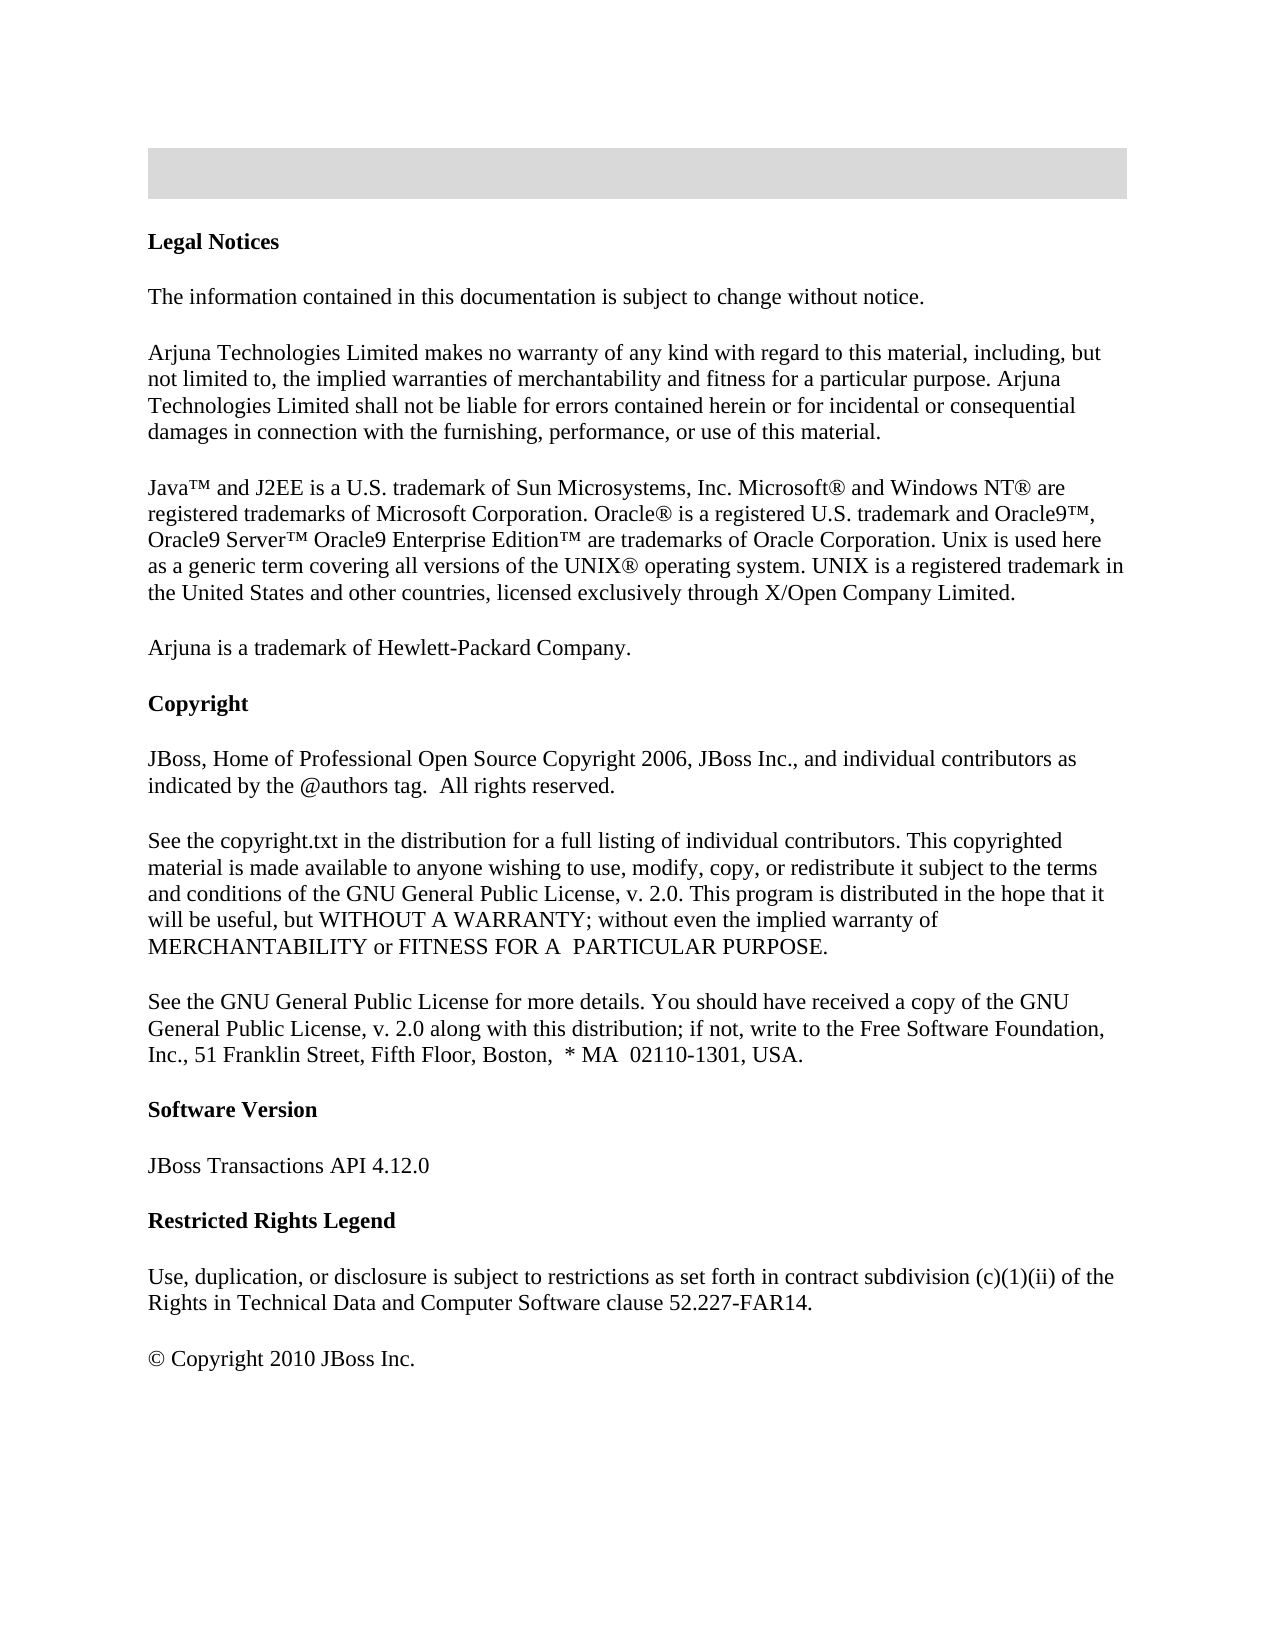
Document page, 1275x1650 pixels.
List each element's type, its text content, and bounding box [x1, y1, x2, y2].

text Java™ and J2EE is a U.S. trademark of Sun Microsystems, Inc. Microsoft® and Windows NT® are registered trademarks of Microsoft Corporation. Oracle® is a registered U.S. trademark and Oracle9™, Oracle9 Server™ Oracle9 Enterprise Edition™ are trademarks of Oracle Corporation. Unix is used here as a generic term covering all versions of the UNIX® operating system. UNIX is a registered trademark in the United States and other countries, licensed exclusively through X/Open Company Limited. [148, 473, 1127, 605]
text See the GNU General Public License for more details. You should have received a copy of the GNU General Public License, v. 2.0 along with this distribution; if not, write to the Free Software Foundation, Inc., 51 Franklin Street, Fifth Floor, Boston, * MA 02110-1301, USA. [148, 988, 1127, 1067]
text Legal Notices [148, 228, 1127, 254]
text © Copyright 2010 JBoss Inc. [148, 1345, 1127, 1371]
text JBoss Transactions API 4.10.0 [148, 1152, 1127, 1178]
text Use, duplication, or disclosure is subject to restrictions as set forth in contract subdivision (c)(1)(ii) of the Rights in Technical Data and Computer Software clause 52.227-FAR14. [148, 1263, 1127, 1316]
text Copyright [148, 690, 1127, 716]
text JBoss, Home of Professional Open Source Copyright 2006, JBoss Inc., and individual contributors as indicated by the @authors tag. All rights reserved. [148, 746, 1127, 798]
text The information contained in this documentation is subject to change without notice. [148, 283, 1127, 310]
text Arjuna Technologies Limited makes no warranty of any kind with regard to this material, including, but not limited to, the implied warranties of merchantability and fitness for a particular purpose. Arjuna Technologies Limited shall not be liable for errors contained herein or for incidental or consequential damages in connection with the furnishing, performance, or use of this material. [148, 339, 1127, 444]
text See the copyright.txt in the distribution for a full listing of individual contributors. This copyrighted material is made available to anyone wishing to use, modify, copy, or redistribute it subject to the terms and conditions of the GNU General Public License, v. 2.0. This program is distributed in the hope that it will be useful, but WITHOUT A WARRANTY; without even the implied warranty of MERCHANTABILITY or FITNESS FOR A PARTICULAR PURPOSE. [148, 827, 1127, 959]
text Software Version [148, 1097, 1127, 1123]
text Restricted Rights Legend [148, 1208, 1127, 1234]
text Arjuna is a trademark of Hewlett-Packard Company. [148, 634, 1127, 661]
